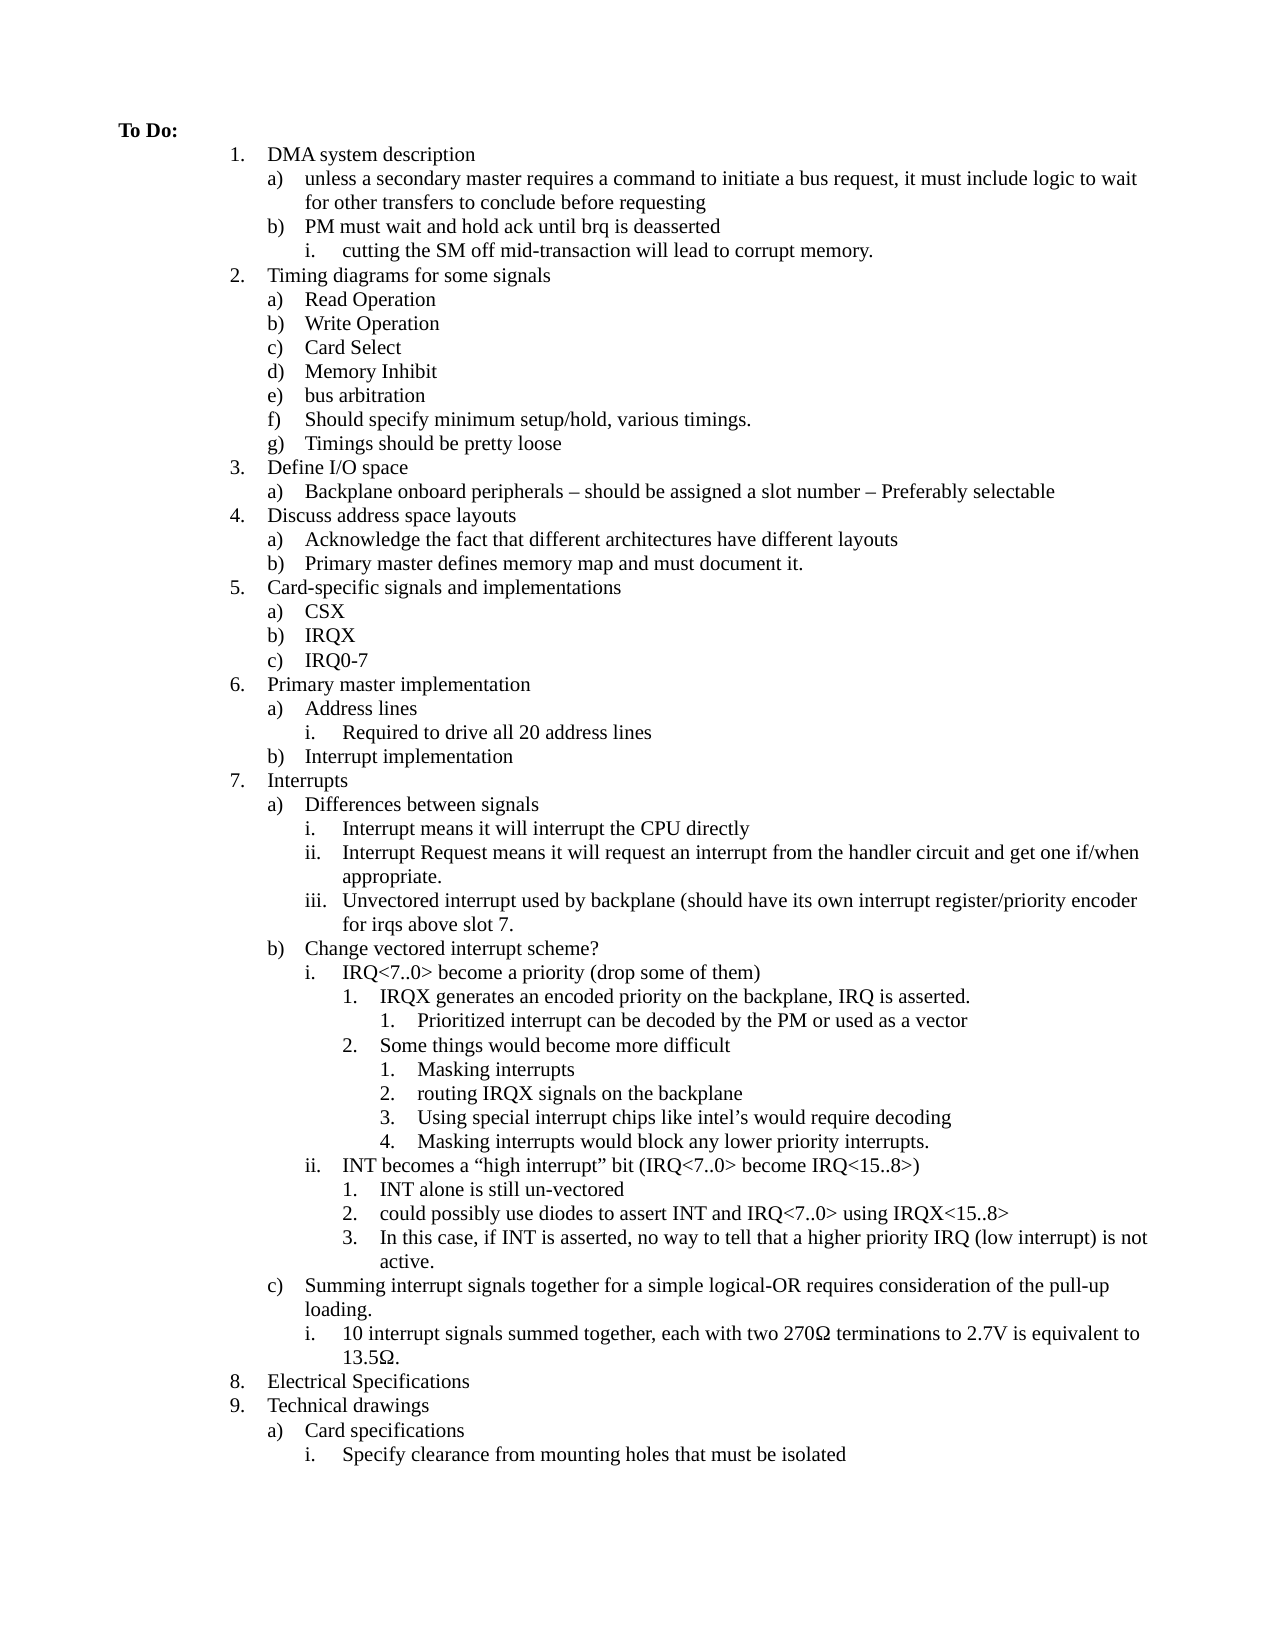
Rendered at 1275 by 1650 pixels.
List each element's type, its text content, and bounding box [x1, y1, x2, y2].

list Discuss address space layouts [229, 503, 1157, 527]
list IRQ<7..0> become a priority (drop some of them) [304, 960, 1157, 984]
list In this case, if INT is asserted, no way to tell that a higher priority IRQ (low interrupt) is not active. [342, 1225, 1157, 1273]
list Technical drawings [229, 1393, 1157, 1417]
list Should specify minimum setup/hold, various timings. [267, 407, 1157, 431]
list Card-specific signals and implementations [229, 575, 1157, 599]
list Interrupt Request means it will request an interrupt from the handler circuit and get one if/when appropriate. [304, 840, 1157, 888]
list Specify clearance from mounting holes that must be isolated [304, 1442, 1157, 1466]
list Card Select [267, 335, 1157, 359]
list IRQX [267, 623, 1157, 647]
list Required to drive all 20 address lines [304, 720, 1157, 744]
list Memory Inhibit [267, 359, 1157, 383]
list Address lines [267, 696, 1157, 720]
list Masking interrupts would block any lower priority interrupts. [379, 1129, 1157, 1153]
list Write Operation [267, 311, 1157, 335]
list Read Operation [267, 287, 1157, 311]
list Timings should be pretty loose [267, 431, 1157, 455]
list cutting the SM off mid-transaction will lead to corrupt memory. [304, 238, 1157, 262]
list could possibly use diodes to assert INT and IRQ<7..0> using IRQX<15..8> [342, 1201, 1157, 1225]
list Define I/O space [229, 455, 1157, 479]
list 10 interrupt signals summed together, each with two 270Ω terminations to 2.7V is equivalent to 13.5Ω. [304, 1321, 1157, 1369]
list Change vectored interrupt scheme? [267, 936, 1157, 960]
list Electrical Specifications [229, 1369, 1157, 1393]
list INT becomes a “high interrupt” bit (IRQ<7..0> become IRQ<15..8>) [304, 1153, 1157, 1177]
list Unvectored interrupt used by backplane (should have its own interrupt register/priority encoder for irqs above slot 7. [304, 888, 1157, 936]
list unless a secondary master requires a command to initiate a bus request, it must include logic to wait for other transfers to conclude before requesting [267, 166, 1157, 214]
list PM must wait and hold ack until brq is deasserted [267, 214, 1157, 238]
list Card specifications [267, 1417, 1157, 1442]
list Interrupt means it will interrupt the CPU directly [304, 816, 1157, 840]
list bus arbitration [267, 383, 1157, 407]
list Interrupt implementation [267, 744, 1157, 768]
list IRQ0-7 [267, 647, 1157, 672]
list INT alone is still un-vectored [342, 1177, 1157, 1201]
list Primary master defines memory map and must document it. [267, 551, 1157, 575]
list Using special interrupt chips like intel’s would require decoding [379, 1105, 1157, 1129]
list Differences between signals [267, 792, 1157, 816]
list Primary master implementation [229, 672, 1157, 696]
list IRQX generates an encoded priority on the backplane, IRQ is asserted. [342, 984, 1157, 1008]
list Summing interrupt signals together for a simple logical-OR requires consideration of the pull-up loading. [267, 1273, 1157, 1321]
list Prioritized interrupt can be decoded by the PM or used as a vector [379, 1008, 1157, 1032]
list Acknowledge the fact that different architectures have different layouts [267, 527, 1157, 551]
list DMA system description [229, 142, 1157, 166]
list CSX [267, 599, 1157, 623]
list Interrupts [229, 768, 1157, 792]
list Some things would become more difficult [342, 1032, 1157, 1057]
list Timing diagrams for some signals [229, 262, 1157, 287]
list Masking interrupts [379, 1057, 1157, 1081]
list routing IRQX signals on the backplane [379, 1081, 1157, 1105]
list Backplane onboard peripherals – should be assigned a slot number – Preferably selectable [267, 479, 1157, 503]
text To Do: [118, 118, 1157, 142]
